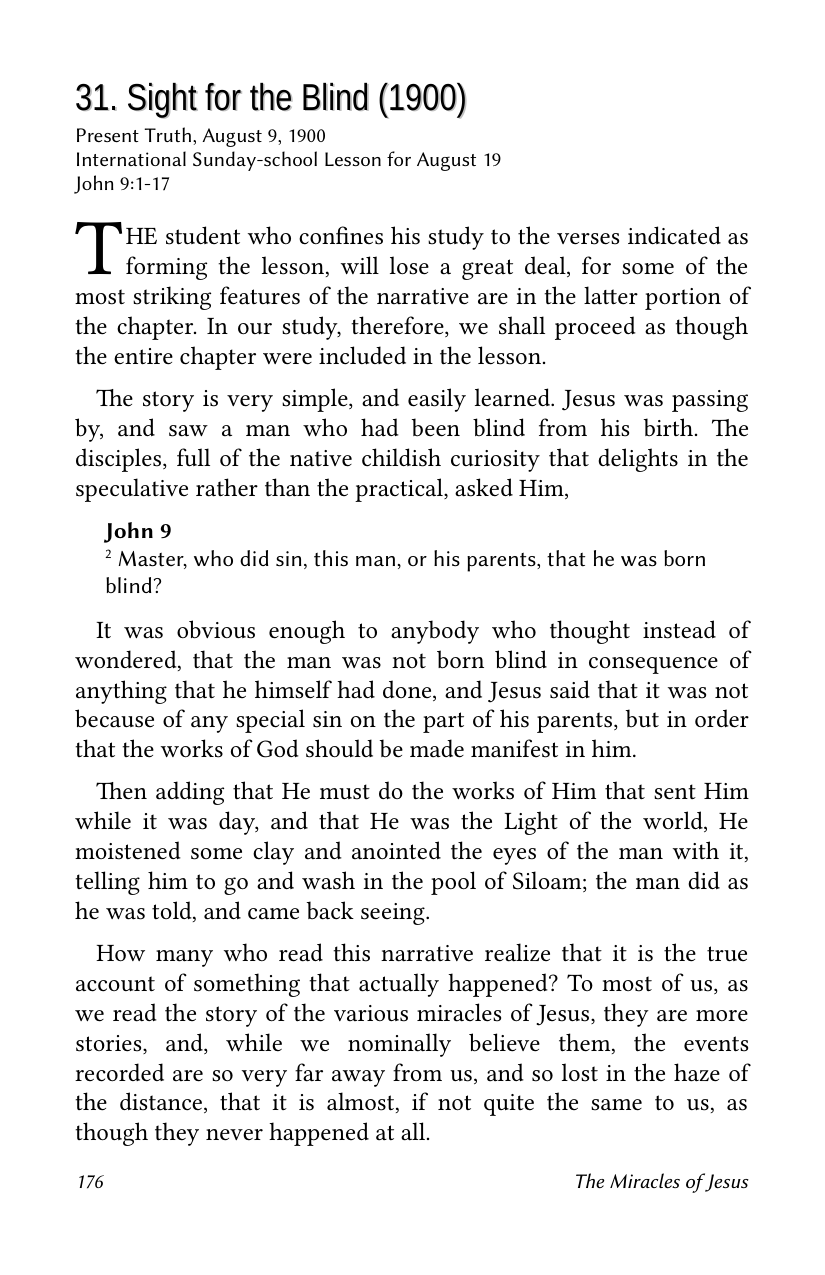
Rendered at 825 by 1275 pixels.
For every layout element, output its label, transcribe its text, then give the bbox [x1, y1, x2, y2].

text John 9 [105, 518, 750, 544]
text Present Truth, August 9, 1900 [75, 124, 750, 148]
text How many who read this narrative realize that it is the true account of something that actually happened? To most of us, as we read the story of the various miracles of Jesus, they are more stories, and, while we nominally believe them, the events recorded are so very far away from us, and so lost in the haze of the distance, that it is almost, if not quite the same to us, as though they never happened at all. [75, 939, 750, 1147]
text Then adding that He must do the works of Him that sent Him while it was day, and that He was the Light of the world, He moistened some clay and anointed the eyes of the man with it, telling him to go and wash in the pool of Siloam; the man did as he was told, and came back seeing. [75, 777, 750, 926]
text 2 Master, who did sin, this man, or his parents, that he was born blind? [105, 546, 720, 599]
text It was obvious enough to anybody who thought instead of wondered, that the man was not born blind in consequence of anything that he himself had done, and Jesus said that it was not because of any special sin on the part of his parents, but in order that the works of God should be made manifest in him. [75, 616, 750, 764]
text John 9:1-17 [75, 172, 750, 195]
text THE student who confines his study to the verses indicated as forming the lesson, will lose a great deal, for some of the most striking features of the narrative are in the latter portion of the chapter. In our study, therefore, we shall proceed as though the entire chapter were included in the lesson. [75, 222, 750, 370]
text The story is very simple, and easily learned. Jesus was passing by, and saw a man who had been blind from his birth. The disciples, full of the native childish curiosity that delights in the speculative rather than the practical, asked Him, [75, 384, 750, 502]
text International Sunday-school Lesson for August 19 [75, 148, 750, 172]
title Sight for the Blind (1900) [75, 75, 750, 118]
